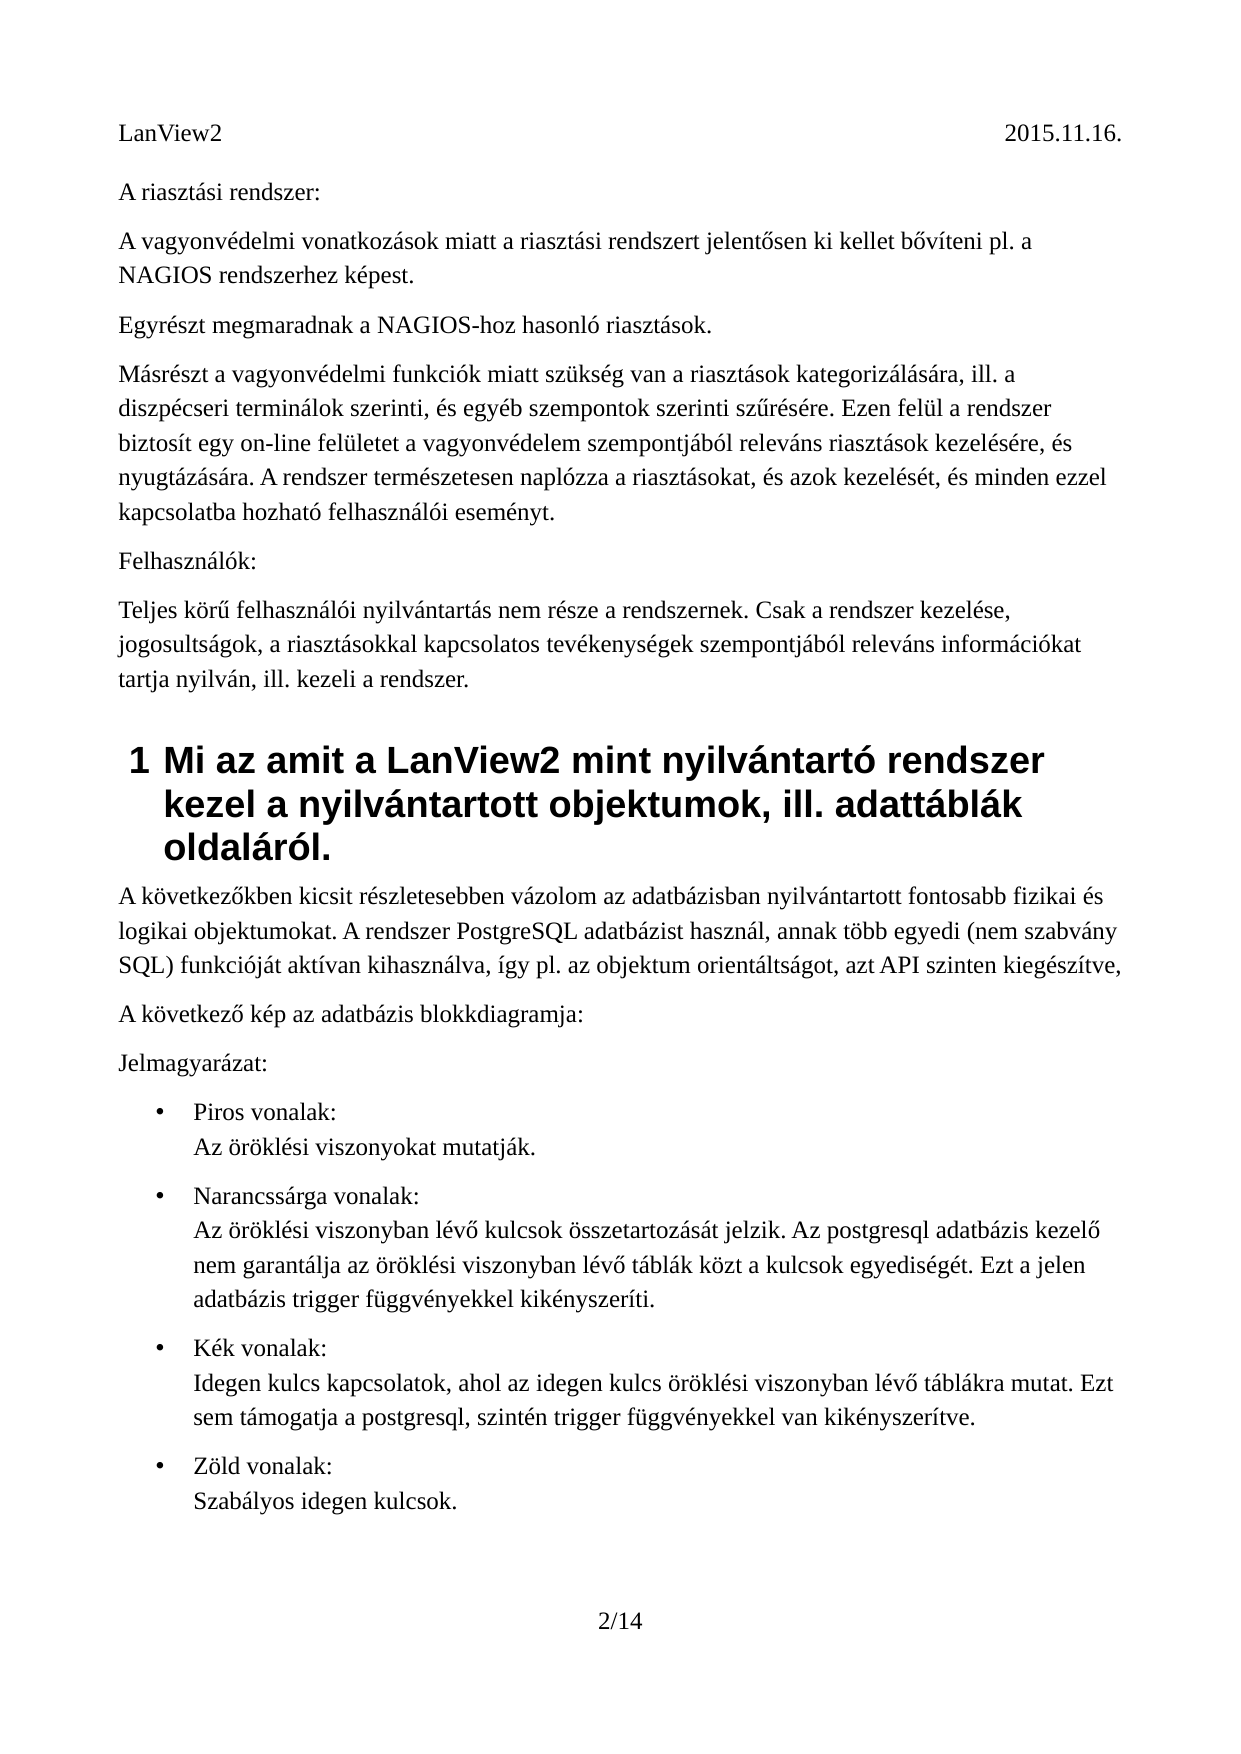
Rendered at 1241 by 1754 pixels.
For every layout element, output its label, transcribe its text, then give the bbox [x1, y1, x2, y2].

text Másrészt a vagyonvédelmi funkciók miatt szükség van a riasztások kategorizálására, ill. a diszpécseri terminálok szerinti, és egyéb szempontok szerinti szűrésére. Ezen felül a rendszer biztosít egy on-line felületet a vagyonvédelem szempontjából releváns riasztások kezelésére, és nyugtázására. A rendszer természetesen naplózza a riasztásokat, és azok kezelését, és minden ezzel kapcsolatba hozható felhasználói eseményt. [118, 359, 1122, 525]
text Felhasználók: [118, 546, 1122, 574]
list Narancssárga vonalak: Az öröklési viszonyban lévő kulcsok összetartozását jelzik. Az postgresql adatbázis kezelő nem garantálja az öröklési viszonyban lévő táblák közt a kulcsok egyediségét. Ezt a jelen adatbázis trigger függvényekkel kikényszeríti. [156, 1181, 1122, 1313]
list Kék vonalak: Idegen kulcs kapcsolatok, ahol az idegen kulcs öröklési viszonyban lévő táblákra mutat. Ezt sem támogatja a postgresql, szintén trigger függvényekkel van kikényszerítve. [156, 1333, 1122, 1431]
list Piros vonalak: Az öröklési viszonyokat mutatják. [156, 1097, 1122, 1161]
text A vagyonvédelmi vonatkozások miatt a riasztási rendszert jelentősen ki kellet bővíteni pl. a NAGIOS rendszerhez képest. [118, 226, 1122, 289]
text Jelmagyarázat: [118, 1048, 1122, 1077]
text Teljes körű felhasználói nyilvántartás nem része a rendszernek. Csak a rendszer kezelése, jogosultságok, a riasztásokkal kapcsolatos tevékenységek szempontjából releváns információkat tartja nyilván, ill. kezeli a rendszer. [118, 595, 1122, 692]
list Zöld vonalak: Szabályos idegen kulcsok. [156, 1451, 1122, 1515]
text A következő kép az adatbázis blokkdiagramja: [118, 999, 1122, 1028]
subtitle Mi az amit a LanView2 mint nyilvántartó rendszer kezel a nyilvántartott objektumok, ill. adattáblák oldaláról. [118, 738, 1122, 869]
text A riasztási rendszer: [118, 177, 1122, 206]
text Egyrészt megmaradnak a NAGIOS-hoz hasonló riasztások. [118, 310, 1122, 338]
text A következőkben kicsit részletesebben vázolom az adatbázisban nyilvántartott fontosabb fizikai és logikai objektumokat. A rendszer PostgreSQL adatbázist használ, annak több egyedi (nem szabvány SQL) funkcióját aktívan kihasználva, így pl. az objektum orientáltságot, azt API szinten kiegészítve, [118, 881, 1122, 979]
